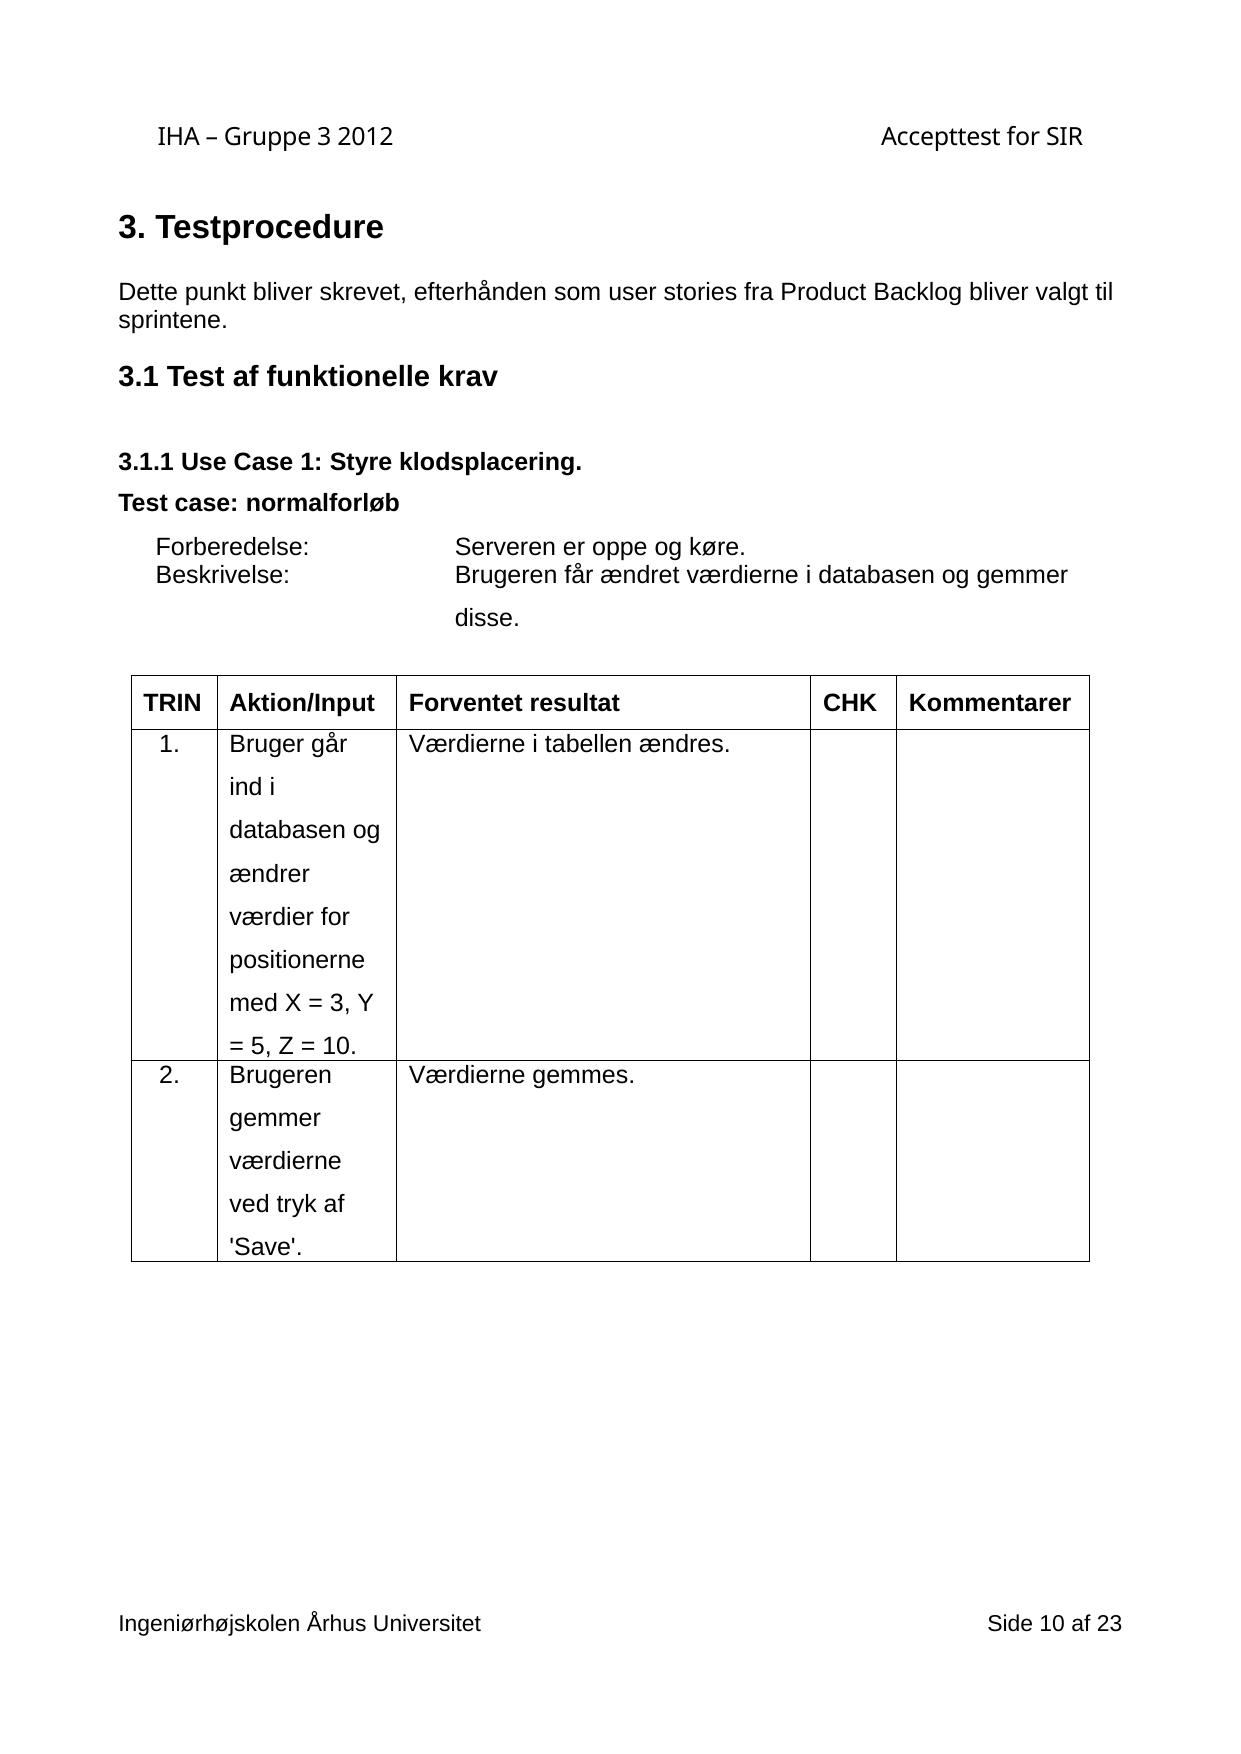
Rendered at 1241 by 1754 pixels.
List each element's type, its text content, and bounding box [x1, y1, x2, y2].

table_cell [811, 730, 896, 1060]
table_cell Værdierne gemmes. [397, 1061, 810, 1261]
text Test case: normalforløb [118, 488, 1122, 517]
table_cell Brugeren får ændret værdierne i databasen og gemmer disse. [443, 560, 1089, 632]
table_cell [132, 1061, 217, 1261]
table_header TRIN [132, 676, 217, 729]
table_header Forventet resultat [397, 676, 810, 729]
table_cell Brugeren gemmer værdierne ved tryk af 'Save'. [218, 1061, 396, 1261]
table_cell [132, 730, 217, 1060]
table_cell Bruger går ind i databasen og ændrer værdier for positionerne med X = 3, Y = 5, Z = 10. [218, 730, 396, 1060]
table_header Kommentarer [897, 676, 1089, 729]
table_header Serveren er oppe og køre. [443, 531, 1089, 560]
table_cell [897, 730, 1089, 1060]
table_cell [897, 1061, 1089, 1261]
text Dette punkt bliver skrevet, efterhånden som user stories fra Product Backlog bliver valgt til sprintene. [118, 277, 1122, 334]
subtitle 3.1 Test af funktionelle krav [118, 359, 1122, 393]
table_header Aktion/Input [218, 676, 396, 729]
table_header CHK [811, 676, 896, 729]
table_cell [811, 1061, 896, 1261]
table_header Forberedelse: [144, 531, 443, 560]
table_cell Værdierne i tabellen ændres. [397, 730, 810, 1060]
subtitle 3. Testprocedure [118, 207, 1122, 245]
table_cell Beskrivelse: [144, 560, 443, 632]
subtitle 3.1.1 Use Case 1: Styre klodsplacering. [118, 447, 1122, 476]
